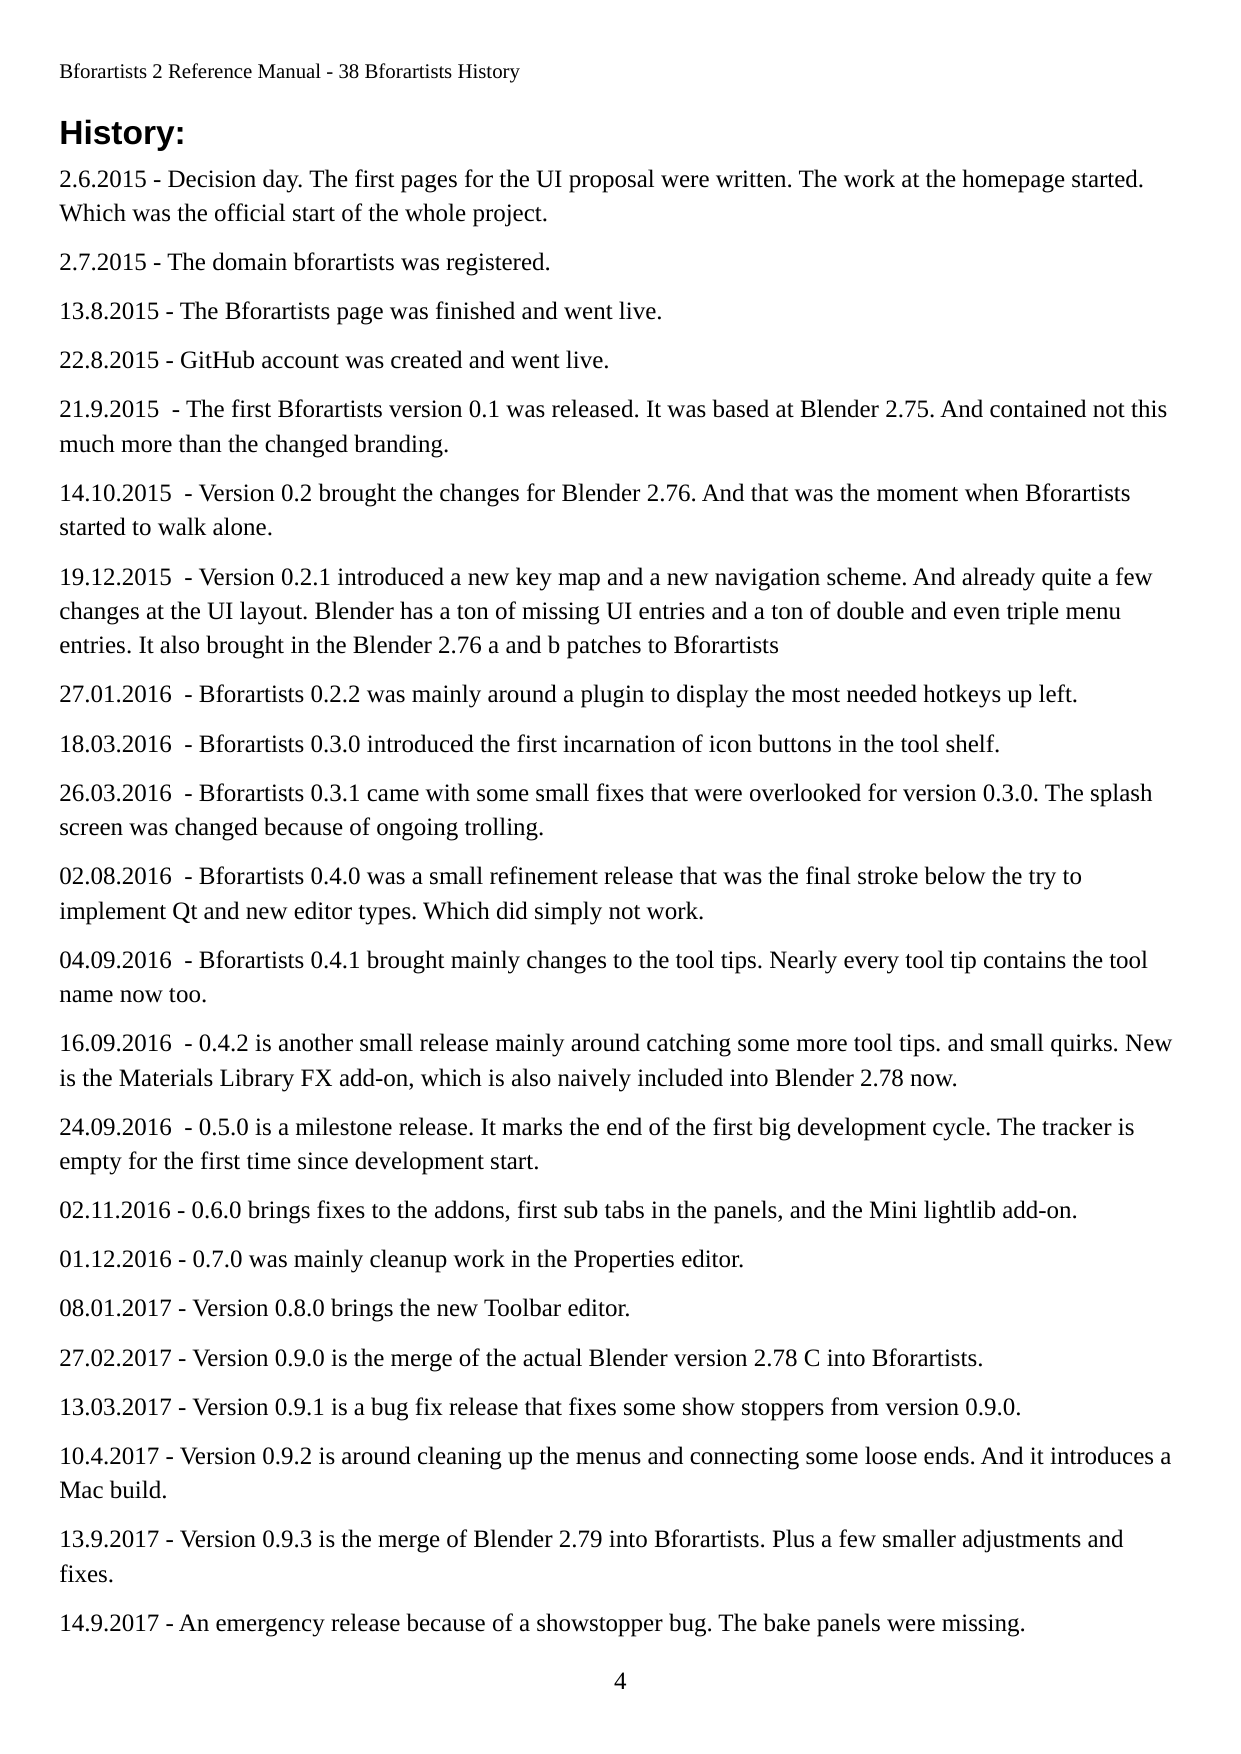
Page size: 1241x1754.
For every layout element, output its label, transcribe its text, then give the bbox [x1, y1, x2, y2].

text 13.9.2017 - Version 0.9.3 is the merge of Blender 2.79 into Bforartists. Plus a few smaller adjustments and fixes. [59, 1524, 1181, 1587]
text 26.03.2016 - Bforartists 0.3.1 came with some small fixes that were overlooked for version 0.3.0. The splash screen was changed because of ongoing trolling. [59, 778, 1181, 841]
text 13.8.2015 - The Bforartists page was finished and went live. [59, 296, 1181, 325]
text 02.08.2016 - Bforartists 0.4.0 was a small refinement release that was the final stroke below the try to implement Qt and new editor types. Which did simply not work. [59, 861, 1181, 924]
text 24.09.2016 - 0.5.0 is a milestone release. It marks the end of the first big development cycle. The tracker is empty for the first time since development start. [59, 1112, 1181, 1175]
text 21.9.2015 - The first Bforartists version 0.1 was released. It was based at Blender 2.75. And contained not this much more than the changed branding. [59, 394, 1181, 458]
text 02.11.2016 - 0.6.0 brings fixes to the addons, first sub tabs in the panels, and the Mini lightlib add-on. [59, 1195, 1181, 1224]
text 13.03.2017 - Version 0.9.1 is a bug fix release that fixes some show stoppers from version 0.9.0. [59, 1392, 1181, 1420]
text 14.9.2017 - An emergency release because of a showstopper bug. The bake panels were missing. [59, 1608, 1181, 1637]
subtitle History: [59, 113, 1181, 151]
text 16.09.2016 - 0.4.2 is another small release mainly around catching some more tool tips. and small quirks. New is the Materials Library FX add-on, which is also naively included into Blender 2.78 now. [59, 1028, 1181, 1092]
text 2.7.2015 - The domain bforartists was registered. [59, 247, 1181, 276]
text 2.6.2015 - Decision day. The first pages for the UI proposal were written. The work at the homepage started. Which was the official start of the whole project. [59, 164, 1181, 227]
text 04.09.2016 - Bforartists 0.4.1 brought mainly changes to the tool tips. Nearly every tool tip contains the tool name now too. [59, 945, 1181, 1008]
text 08.01.2017 - Version 0.8.0 brings the new Toolbar editor. [59, 1293, 1181, 1322]
text 14.10.2015 - Version 0.2 brought the changes for Blender 2.76. And that was the moment when Bforartists started to walk alone. [59, 478, 1181, 541]
text 27.01.2016 - Bforartists 0.2.2 was mainly around a plugin to display the most needed hotkeys up left. [59, 679, 1181, 708]
text 19.12.2015 - Version 0.2.1 introduced a new key map and a new navigation scheme. And already quite a few changes at the UI layout. Blender has a ton of missing UI entries and a ton of double and even triple menu entries. It also brought in the Blender 2.76 a and b patches to Bforartists [59, 562, 1181, 659]
text 22.8.2015 - GitHub account was created and went live. [59, 345, 1181, 374]
text 01.12.2016 - 0.7.0 was mainly cleanup work in the Properties editor. [59, 1244, 1181, 1273]
text 18.03.2016 - Bforartists 0.3.0 introduced the first incarnation of icon buttons in the tool shelf. [59, 729, 1181, 757]
text 10.4.2017 - Version 0.9.2 is around cleaning up the menus and connecting some loose ends. And it introduces a Mac build. [59, 1441, 1181, 1504]
text 27.02.2017 - Version 0.9.0 is the merge of the actual Blender version 2.78 C into Bforartists. [59, 1343, 1181, 1371]
